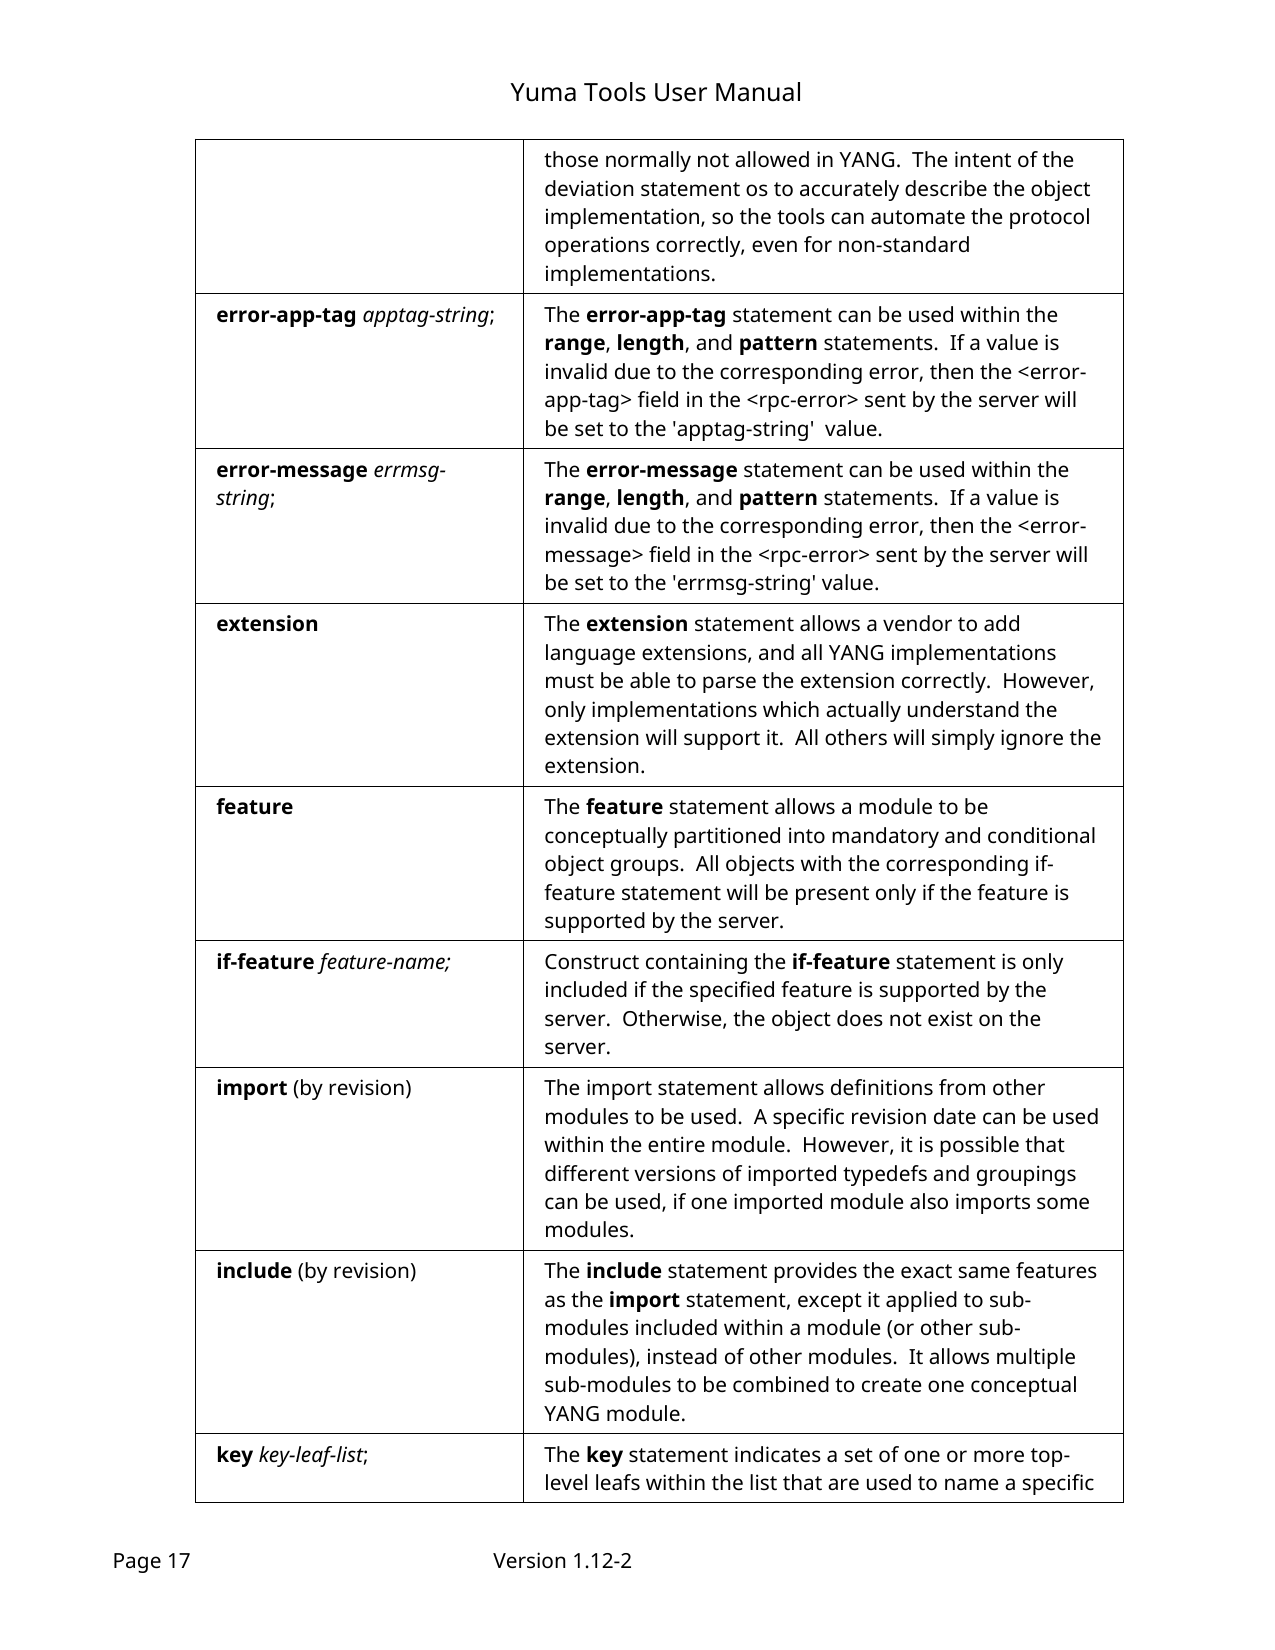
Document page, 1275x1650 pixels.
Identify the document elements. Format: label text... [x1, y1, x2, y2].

table_cell The feature statement allows a module to be conceptually partitioned into mandatory and conditional object groups. All objects with the corresponding if-feature statement will be present only if the feature is supported by the server. [524, 787, 1123, 940]
table_cell extension [196, 604, 523, 786]
table_cell include (by revision) [196, 1251, 523, 1433]
table_cell error-app-tag apptag-string; [196, 294, 523, 448]
table_cell Construct containing the if-feature statement is only included if the specified feature is supported by the server. Otherwise, the object does not exist on the server. [524, 941, 1123, 1067]
table_cell The include statement provides the exact same features as the import statement, except it applied to sub-modules included within a module (or other sub-modules), instead of other modules. It allows multiple sub-modules to be combined to create one conceptual YANG module. [524, 1251, 1123, 1433]
table_cell key key-leaf-list; [196, 1434, 523, 1502]
table_cell import (by revision) [196, 1068, 523, 1250]
table_cell feature [196, 787, 523, 940]
table_cell The error-app-tag statement can be used within the range, length, and pattern statements. If a value is invalid due to the corresponding error, then the <error-app-tag> field in the <rpc-error> sent by the server will be set to the 'apptag-string' value. [524, 294, 1123, 448]
table_cell The error-message statement can be used within the range, length, and pattern statements. If a value is invalid due to the corresponding error, then the <error-message> field in the <rpc-error> sent by the server will be set to the 'errmsg-string' value. [524, 449, 1123, 603]
table_cell The import statement allows definitions from other modules to be used. A specific revision date can be used within the entire module. However, it is possible that different versions of imported typedefs and groupings can be used, if one imported module also imports some modules. [524, 1068, 1123, 1250]
table_cell if-feature feature-name; [196, 941, 523, 1067]
table_cell The key statement indicates a set of one or more top-level leafs within the list that are used to name a specific [524, 1434, 1123, 1502]
table_cell error-message errmsg-string; [196, 449, 523, 603]
table_cell The extension statement allows a vendor to add language extensions, and all YANG implementations must be able to parse the extension correctly. However, only implementations which actually understand the extension will support it. All others will simply ignore the extension. [524, 604, 1123, 786]
table_cell [196, 140, 523, 293]
table_cell those normally not allowed in YANG. The intent of the deviation statement os to accurately describe the object implementation, so the tools can automate the protocol operations correctly, even for non-standard implementations. [524, 140, 1123, 293]
